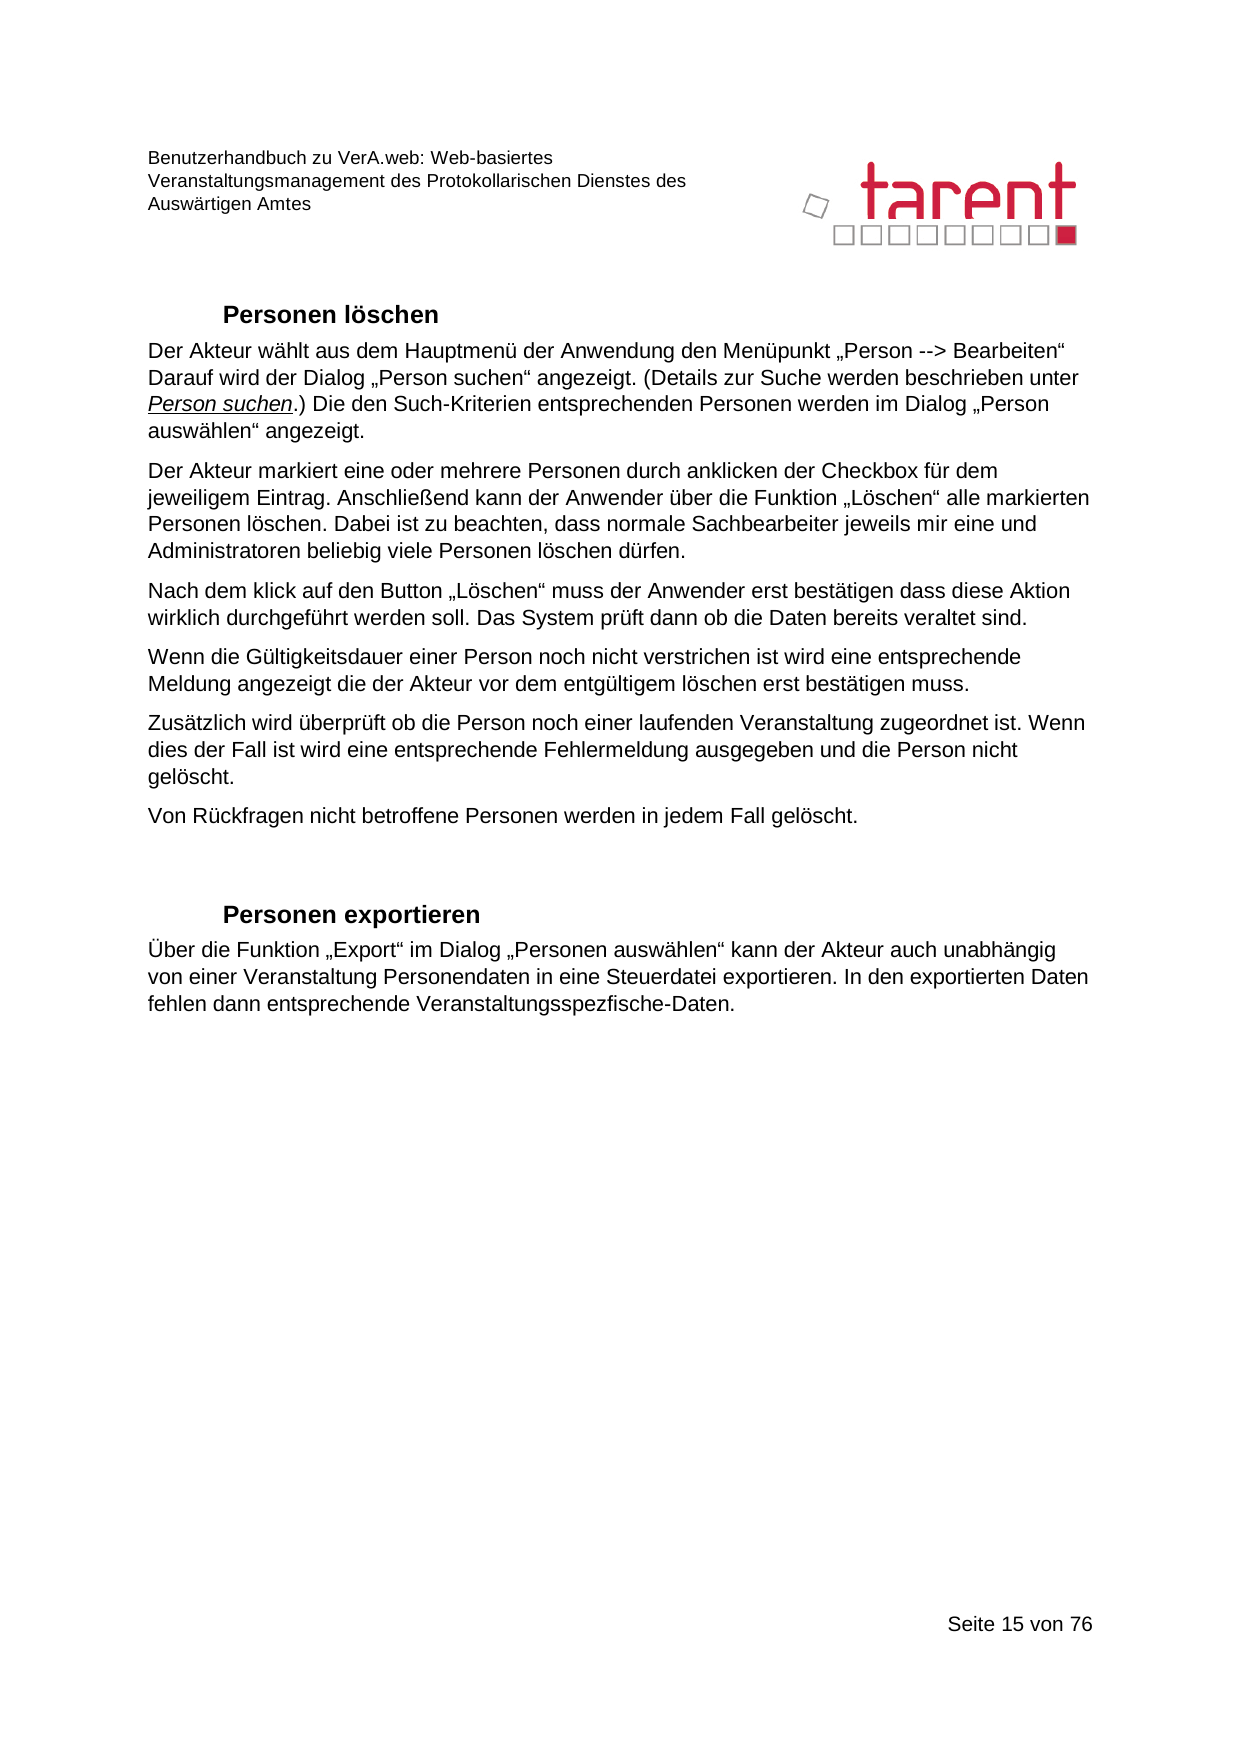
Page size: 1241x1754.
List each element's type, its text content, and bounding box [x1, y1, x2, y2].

picture [790, 151, 1091, 255]
text Zusätzlich wird überprüft ob die Person noch einer laufenden Veranstaltung zugeordnet ist. Wenn dies der Fall ist wird eine entsprechende Fehlermeldung ausgegeben und die Person nicht gelöscht. [148, 711, 1092, 789]
text Von Rückfragen nicht betroffene Personen werden in jedem Fall gelöscht. [148, 804, 1092, 828]
subtitle Personen exportieren [148, 901, 1092, 928]
subtitle Personen löschen [148, 301, 1092, 329]
text Der Akteur wählt aus dem Hauptmenü der Anwendung den Menüpunkt „Person --> Bearbeiten“ Darauf wird der Dialog „Person suchen“ angezeigt. (Details zur Suche werden beschrieben unter Person suchen.) Die den Such-Kriterien entsprechenden Personen werden im Dialog „Person auswählen“ angezeigt. [148, 338, 1092, 443]
text Nach dem klick auf den Button „Löschen“ muss der Anwender erst bestätigen dass diese Aktion wirklich durchgeführt werden soll. Das System prüft dann ob die Daten bereits veraltet sind. [148, 578, 1092, 629]
text Über die Funktion „Export“ im Dialog „Personen auswählen“ kann der Akteur auch unabhängig von einer Veranstaltung Personendaten in eine Steuerdatei exportieren. In den exportierten Daten fehlen dann entsprechende Veranstaltungsspezfische-Daten. [148, 937, 1092, 1015]
text Der Akteur markiert eine oder mehrere Personen durch anklicken der Checkbox für dem jeweiligem Eintrag. Anschließend kann der Anwender über die Funktion „Löschen“ alle markierten Personen löschen. Dabei ist zu beachten, dass normale Sachbearbeiter jeweils mir eine und Administratoren beliebig viele Personen löschen dürfen. [148, 458, 1092, 563]
text Wenn die Gültigkeitsdauer einer Person noch nicht verstrichen ist wird eine entsprechende Meldung angezeigt die der Akteur vor dem entgültigem löschen erst bestätigen muss. [148, 644, 1092, 696]
